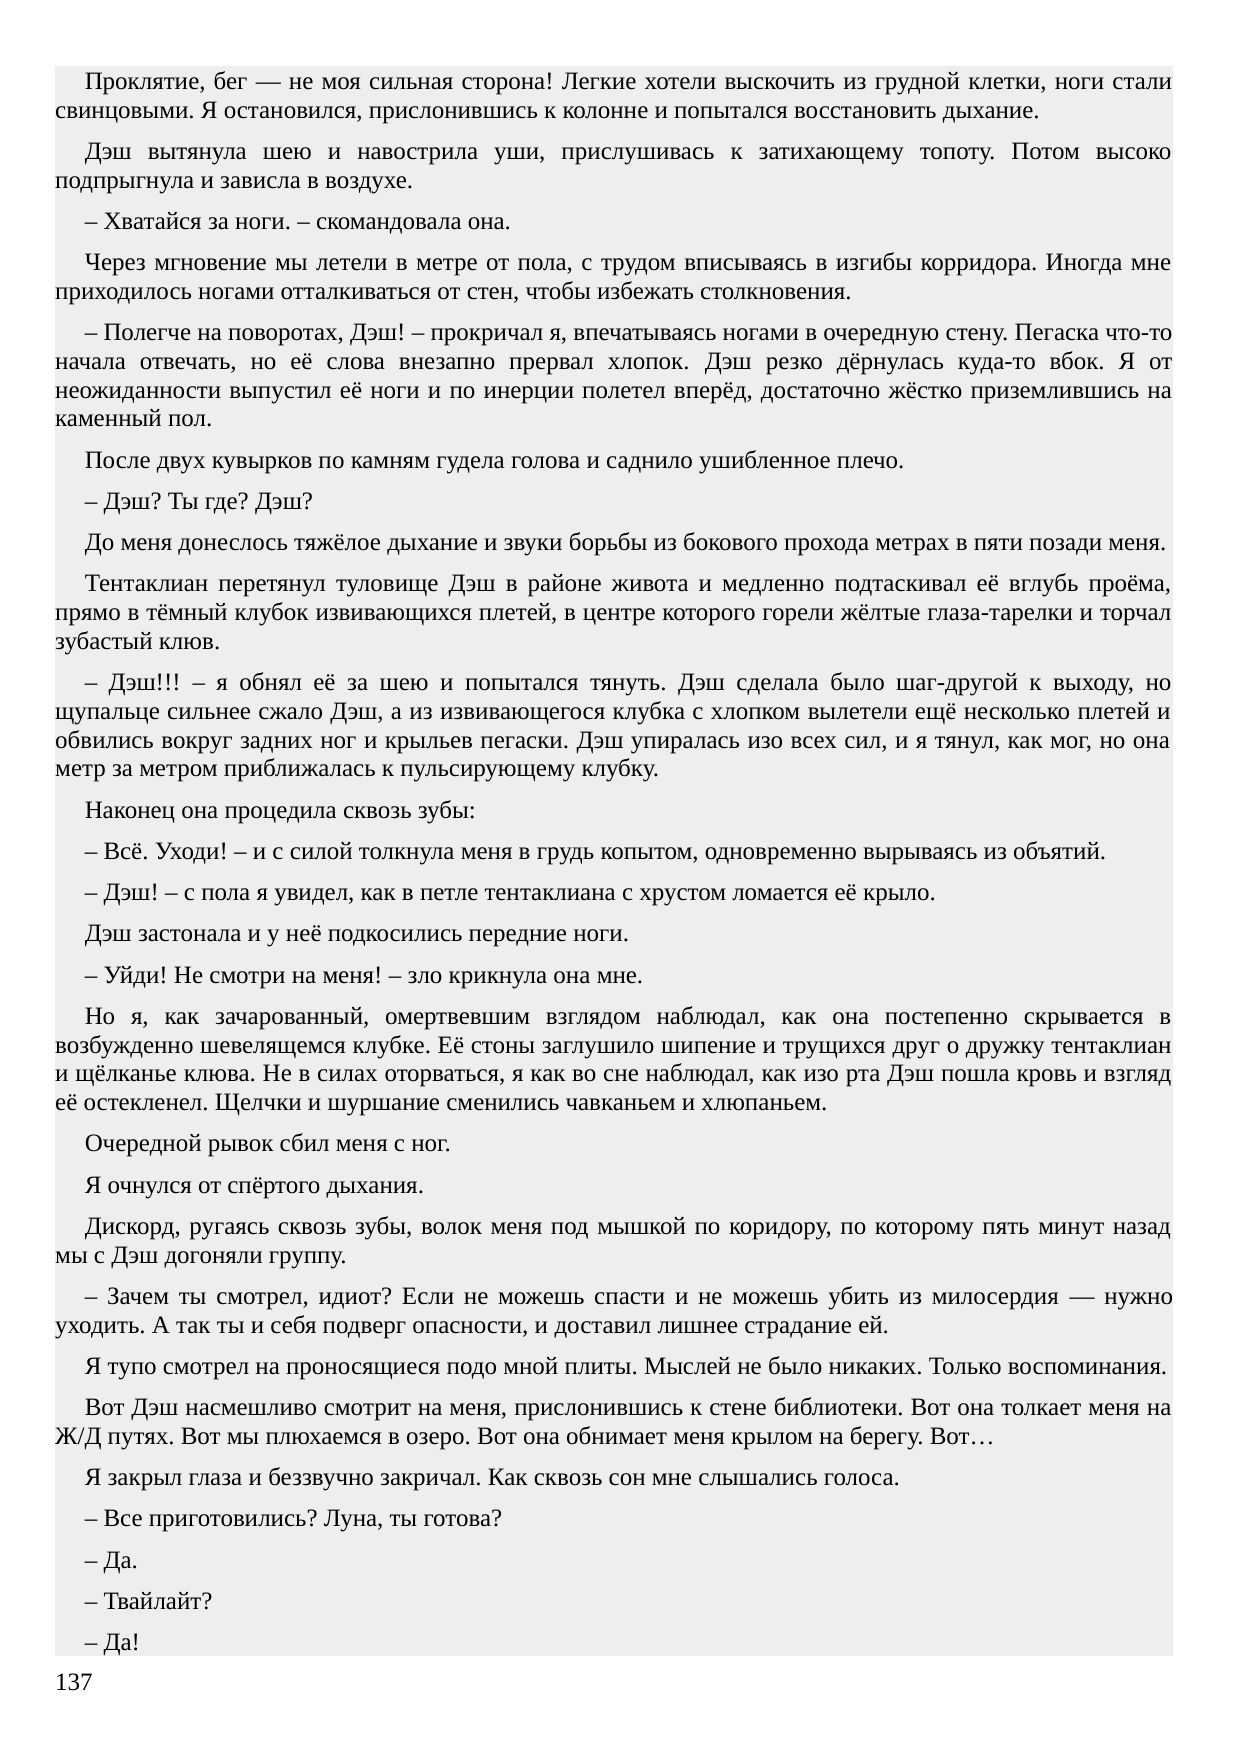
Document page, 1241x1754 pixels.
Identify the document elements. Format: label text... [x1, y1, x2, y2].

text Очередной рывок сбил меня с ног. [55, 1128, 1173, 1157]
text Наконец она процедила сквозь зубы: [55, 795, 1173, 823]
text – Полегче на поворотах, Дэш! – прокричал я, впечатываясь ногами в очередную стену. Пегаска что-то начала отвечать, но её слова внезапно прервал хлопок. Дэш резко дёрнулась куда-то вбок. Я от неожиданности выпустил её ноги и по инерции полетел вперёд, достаточно жёстко приземлившись на каменный пол. [55, 317, 1173, 432]
text – Хватайся за ноги. – скомандовала она. [55, 206, 1173, 235]
text Через мгновение мы летели в метре от пола, с трудом вписываясь в изгибы корридора. Иногда мне приходилось ногами отталкиваться от стен, чтобы избежать столкновения. [55, 247, 1173, 305]
text Дэш застонала и у неё подкосились передние ноги. [55, 918, 1173, 947]
text Дискорд, ругаясь сквозь зубы, волок меня под мышкой по коридору, по которому пять минут назад мы с Дэш догоняли группу. [55, 1211, 1173, 1268]
text – Дэш! – с пола я увидел, как в петле тентаклиана с хрустом ломается её крыло. [55, 877, 1173, 906]
text Но я, как зачарованный, омертвевшим взглядом наблюдал, как она постепенно скрывается в возбужденно шевелящемся клубке. Её стоны заглушило шипение и трущихся друг о дружку тентаклиан и щёлканье клюва. Не в силах оторваться, я как во сне наблюдал, как изо рта Дэш пошла кровь и взгляд её остекленел. Щелчки и шуршание сменились чавканьем и хлюпаньем. [55, 1001, 1173, 1116]
text Я очнулся от спёртого дыхания. [55, 1170, 1173, 1198]
text До меня донеслось тяжёлое дыхание и звуки борьбы из бокового прохода метрах в пяти позади меня. [55, 527, 1173, 556]
text – Все приготовились? Луна, ты готова? [55, 1503, 1173, 1532]
text Я тупо смотрел на проносящиеся подо мной плиты. Мыслей не было никаких. Только воспоминания. [55, 1351, 1173, 1380]
text – Уйди! Не смотри на меня! – зло крикнула она мне. [55, 960, 1173, 988]
text – Да! [55, 1627, 1173, 1656]
text После двух кувырков по камням гудела голова и саднило ушибленное плечо. [55, 445, 1173, 473]
text Дэш вытянула шею и навострила уши, прислушивась к затихающему топоту. Потом высоко подпрыгнула и зависла в воздухе. [55, 136, 1173, 193]
text – Зачем ты смотрел, идиот? Если не можешь спасти и не можешь убить из милосердия — нужно уходить. А так ты и себя подверг опасности, и доставил лишнее страдание ей. [55, 1281, 1173, 1338]
text – Дэш!!! – я обнял её за шею и попытался тянуть. Дэш сделала было шаг-другой к выходу, но щупальце сильнее сжало Дэш, а из извивающегося клубка с хлопком вылетели ещё несколько плетей и обвились вокруг задних ног и крыльев пегаски. Дэш упиралась изо всех сил, и я тянул, как мог, но она метр за метром приближалась к пульсирующему клубку. [55, 667, 1173, 782]
text – Да. [55, 1545, 1173, 1573]
text – Всё. Уходи! – и с силой толкнула меня в грудь копытом, одновременно вырываясь из объятий. [55, 836, 1173, 865]
text Тентаклиан перетянул туловище Дэш в районе живота и медленно подтаскивал её вглубь проёма, прямо в тёмный клубок извивающихся плетей, в центре которого горели жёлтые глаза-тарелки и торчал зубастый клюв. [55, 568, 1173, 655]
text – Твайлайт? [55, 1586, 1173, 1615]
text Проклятие, бег — не моя сильная сторона! Легкие хотели выскочить из грудной клетки, ноги стали свинцовыми. Я остановился, прислонившись к колонне и попытался восстановить дыхание. [55, 66, 1173, 123]
text Я закрыл глаза и беззвучно закричал. Как сквозь сон мне слышались голоса. [55, 1462, 1173, 1491]
text – Дэш? Ты где? Дэш? [55, 486, 1173, 515]
text Вот Дэш насмешливо смотрит на меня, прислонившись к стене библиотеки. Вот она толкает меня на Ж/Д путях. Вот мы плюхаемся в озеро. Вот она обнимает меня крылом на берегу. Вот… [55, 1392, 1173, 1450]
